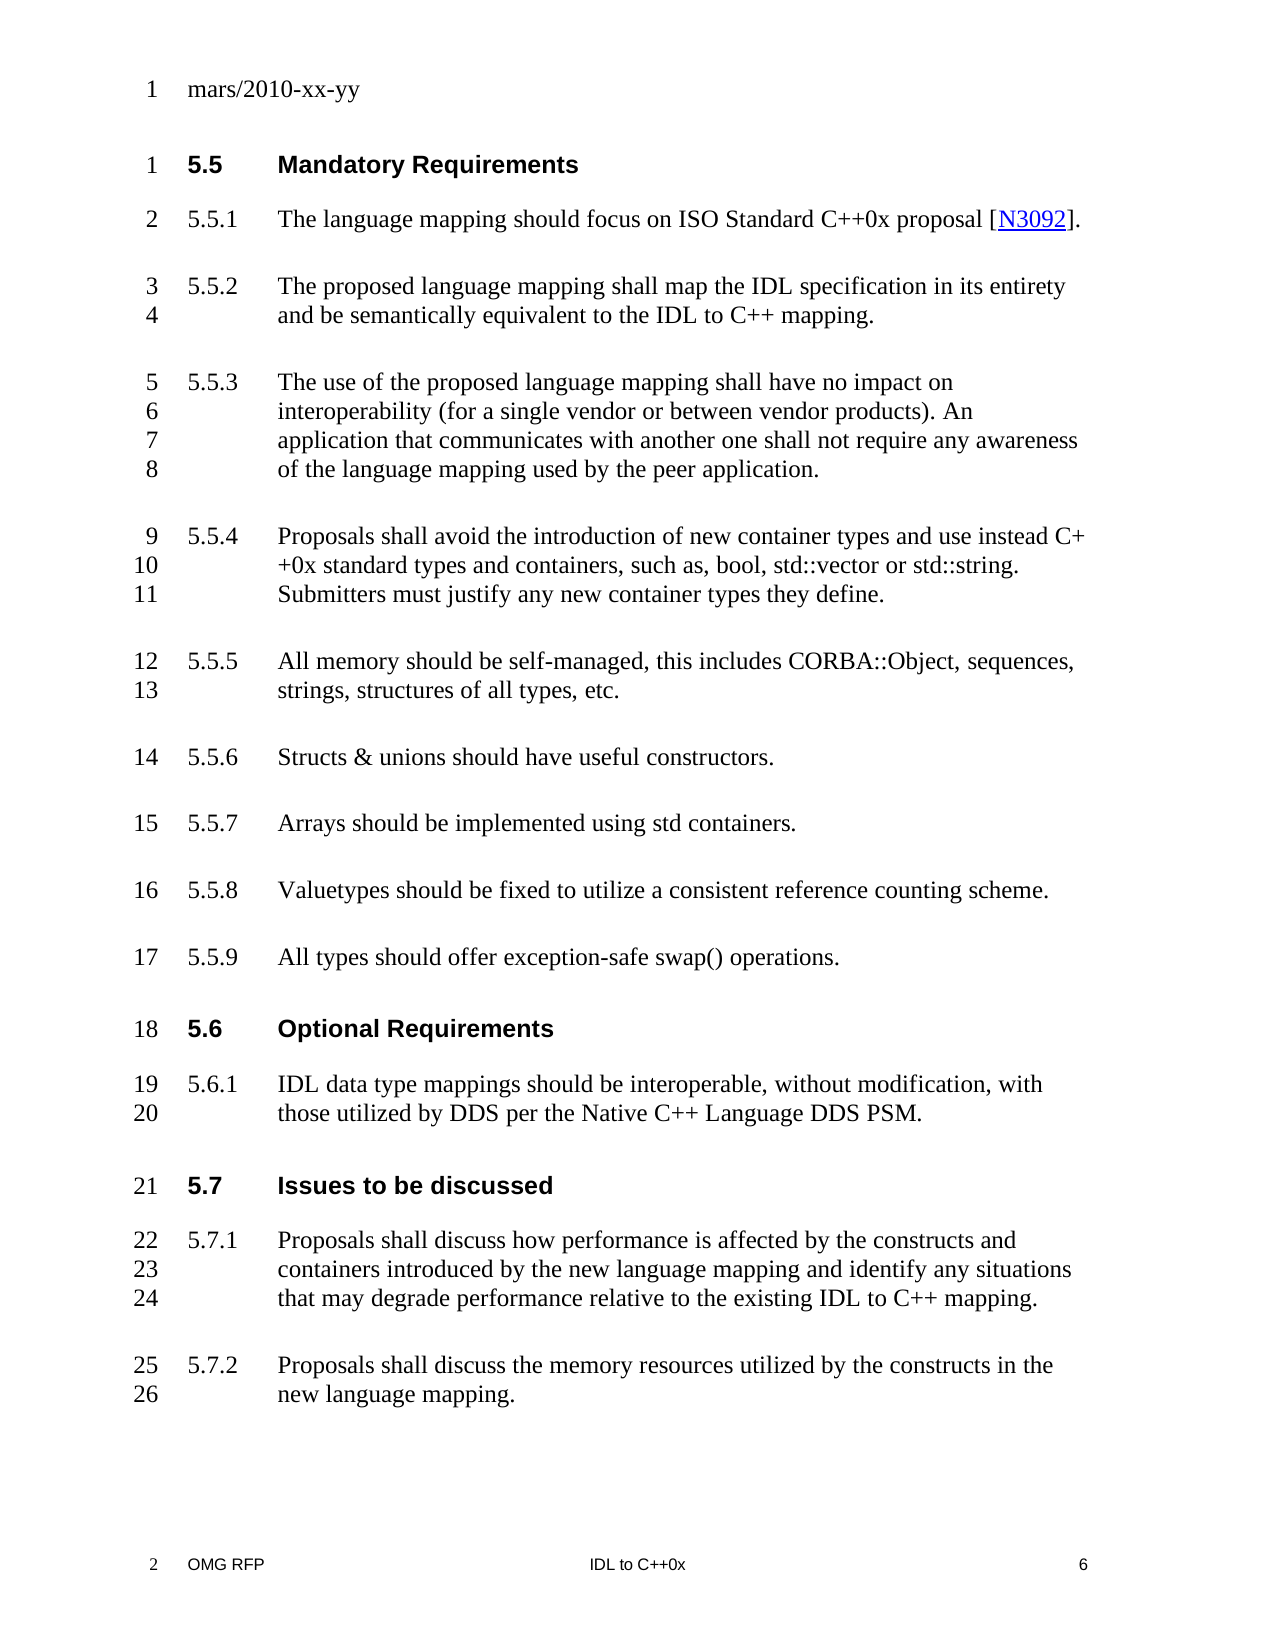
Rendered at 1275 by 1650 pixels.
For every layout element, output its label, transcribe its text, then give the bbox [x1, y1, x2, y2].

subtitle All types should offer exception-safe swap() operations. [187, 942, 1087, 971]
subtitle Structs & unions should have useful constructors. [187, 742, 1087, 771]
subtitle The proposed language mapping shall map the IDL specification in its entirety and be semantically equivalent to the IDL to C++ mapping. [187, 271, 1087, 329]
subtitle Proposals shall discuss the memory resources utilized by the constructs in the new language mapping. [187, 1350, 1087, 1408]
subtitle Optional Requirements [187, 1014, 1087, 1044]
subtitle IDL data type mappings should be interoperable, without modification, with those utilized by DDS per the Native C++ Language DDS PSM. [187, 1069, 1087, 1127]
subtitle Valuetypes should be fixed to utilize a consistent reference counting scheme. [187, 875, 1087, 904]
subtitle Arrays should be implemented using std containers. [187, 808, 1087, 837]
subtitle Issues to be discussed [187, 1171, 1087, 1200]
subtitle Mandatory Requirements [187, 150, 1087, 179]
subtitle All memory should be self-managed, this includes CORBA::Object, sequences, strings, structures of all types, etc. [187, 646, 1087, 704]
subtitle Proposals shall discuss how performance is affected by the constructs and containers introduced by the new language mapping and identify any situations that may degrade performance relative to the existing IDL to C++ mapping. [187, 1225, 1087, 1312]
subtitle Proposals shall avoid the introduction of new container types and use instead C++0x standard types and containers, such as, bool, std::vector or std::string. Submitters must justify any new container types they define. [187, 521, 1087, 608]
subtitle The use of the proposed language mapping shall have no impact on interoperability (for a single vendor or between vendor products). An application that communicates with another one shall not require any awareness of the language mapping used by the peer application. [187, 367, 1087, 483]
subtitle The language mapping should focus on ISO Standard C++0x proposal [N3092]. [187, 204, 1087, 233]
